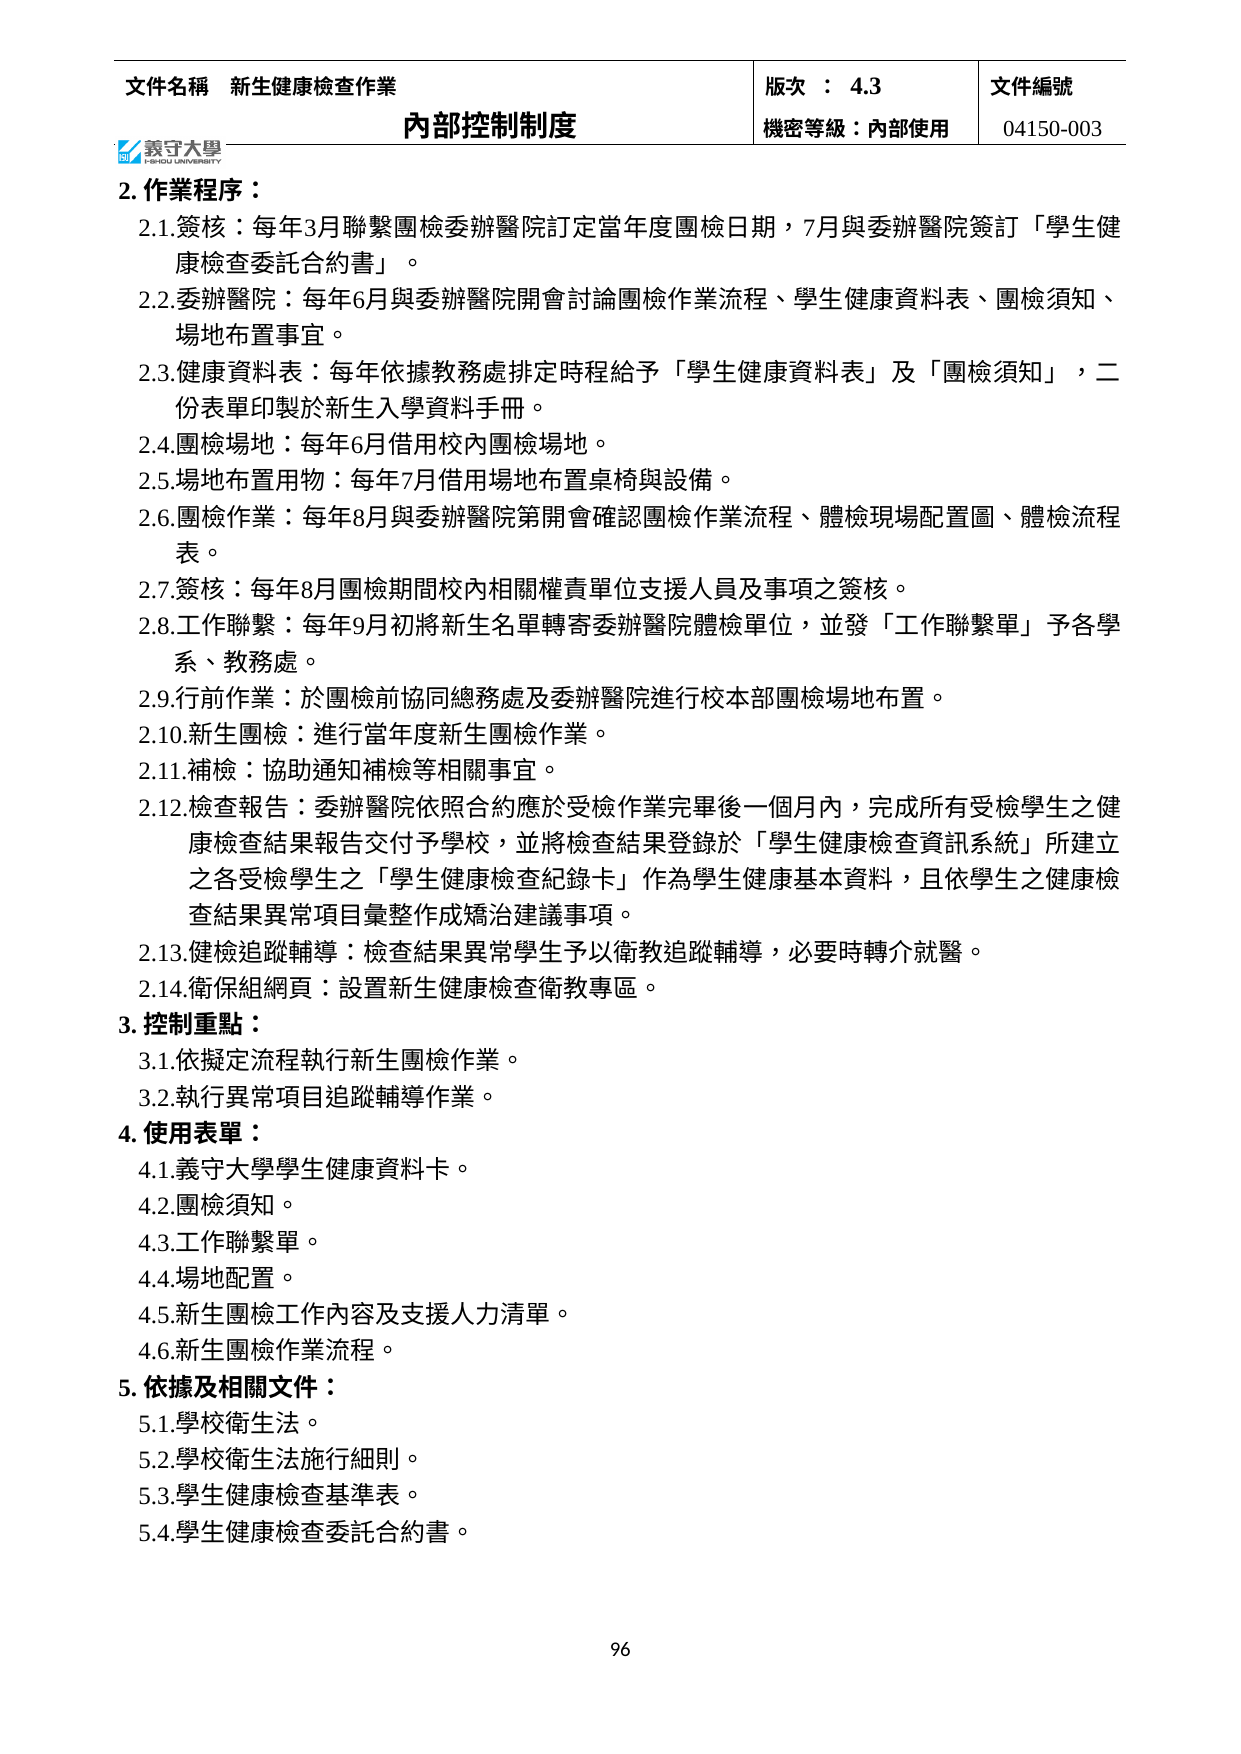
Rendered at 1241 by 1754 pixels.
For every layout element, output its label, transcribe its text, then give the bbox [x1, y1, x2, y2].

text 4.6.新生團檢作業流程。 [138, 1331, 1122, 1367]
text 4.4.場地配置。 [138, 1258, 1122, 1294]
text 2.1.簽核：每年3月聯繫團檢委辦醫院訂定當年度團檢日期，7月與委辦醫院簽訂「學生健康檢查委託合約書」。 [138, 207, 1122, 279]
text 2.13.健檢追蹤輔導：檢查結果異常學生予以衛教追蹤輔導，必要時轉介就醫。 [138, 932, 1122, 968]
text 4.3.工作聯繫單。 [138, 1222, 1122, 1258]
text 2.14.衛保組網頁：設置新生健康檢查衛教專區。 [138, 968, 1122, 1004]
text 5.4.學生健康檢查委託合約書。 [138, 1512, 1122, 1548]
text 5.1.學校衛生法。 [138, 1403, 1122, 1439]
text 2. 作業程序： [118, 171, 1122, 207]
text 5.2.學校衛生法施行細則。 [138, 1439, 1122, 1476]
text 5.3.學生健康檢查基準表。 [138, 1476, 1122, 1512]
text 2.4.團檢場地：每年6月借用校內團檢場地。 [138, 424, 1122, 461]
text 2.3.健康資料表：每年依據教務處排定時程給予「學生健康資料表」及「團檢須知」，二份表單印製於新生入學資料手冊。 [138, 352, 1122, 424]
text 4.1.義守大學學生健康資料卡。 [138, 1149, 1122, 1186]
text 2.8.工作聯繫：每年9月初將新生名單轉寄委辦醫院體檢單位，並發「工作聯繫單」予各學系、教務處。 [138, 606, 1122, 678]
text 2.12.檢查報告：委辦醫院依照合約應於受檢作業完畢後一個月內，完成所有受檢學生之健康檢查結果報告交付予學校，並將檢查結果登錄於「學生健康檢查資訊系統」所建立之各受檢學生之「學生健康檢查紀錄卡」作為學生健康基本資料，且依學生之健康檢查結果異常項目彙整作成矯治建議事項。 [138, 787, 1122, 932]
text 3.2.執行異常項目追蹤輔導作業。 [138, 1077, 1122, 1113]
text 3.1.依擬定流程執行新生團檢作業。 [138, 1041, 1122, 1077]
text 2.2.委辦醫院：每年6月與委辦醫院開會討論團檢作業流程、學生健康資料表、團檢須知、場地布置事宜。 [138, 279, 1122, 352]
text 4.2.團檢須知。 [138, 1186, 1122, 1222]
text 2.6.團檢作業：每年8月與委辦醫院第開會確認團檢作業流程、體檢現場配置圖、體檢流程表。 [138, 497, 1122, 569]
text 4. 使用表單： [118, 1113, 1122, 1149]
text 2.10.新生團檢：進行當年度新生團檢作業。 [138, 714, 1122, 751]
text 2.5.場地布置用物：每年7月借用場地布置桌椅與設備。 [138, 461, 1122, 497]
text 5. 依據及相關文件： [118, 1367, 1122, 1403]
text 4.5.新生團檢工作內容及支援人力清單。 [138, 1294, 1122, 1331]
text 2.9.行前作業：於團檢前協同總務處及委辦醫院進行校本部團檢場地布置。 [138, 678, 1122, 714]
text 2.7.簽核：每年8月團檢期間校內相關權責單位支援人員及事項之簽核。 [138, 569, 1122, 606]
text 2.11.補檢：協助通知補檢等相關事宜。 [138, 751, 1122, 787]
text 3. 控制重點： [118, 1004, 1122, 1041]
